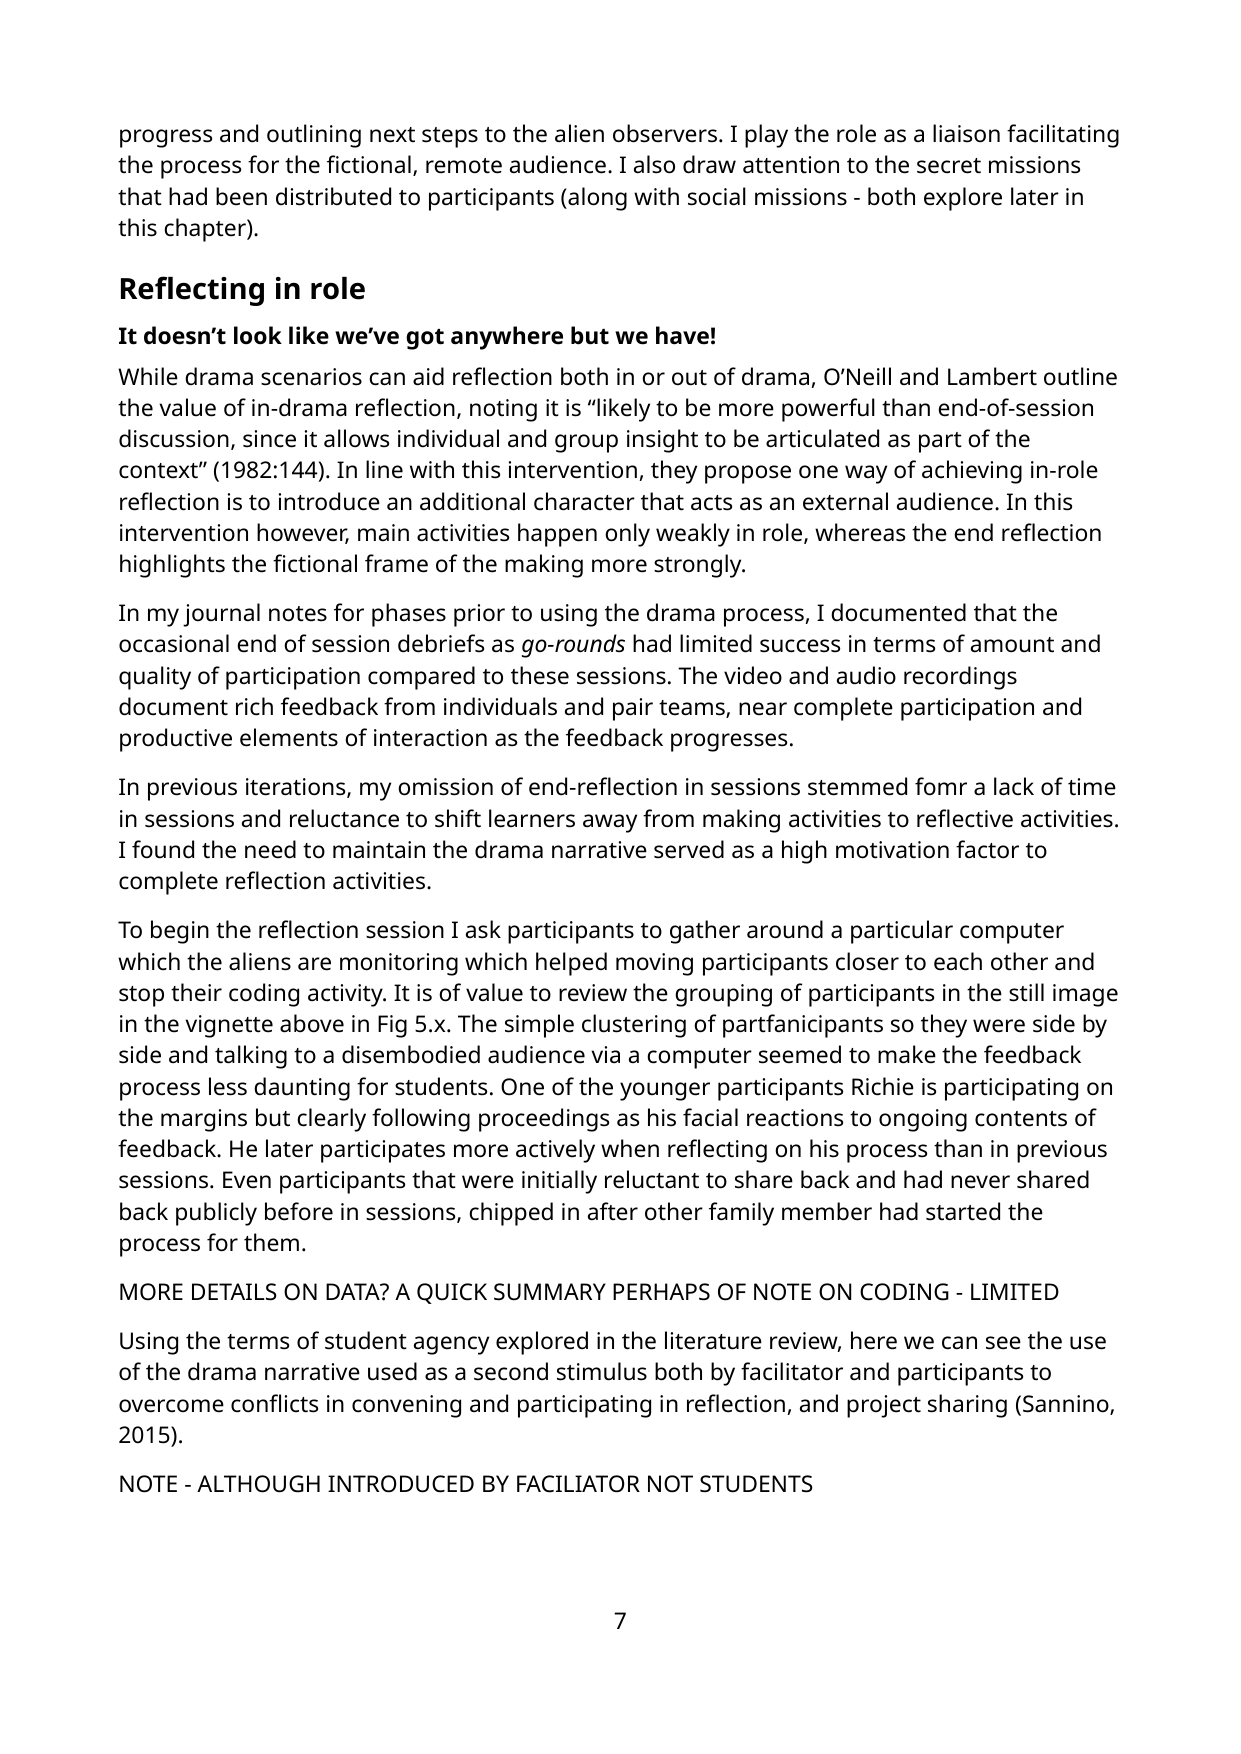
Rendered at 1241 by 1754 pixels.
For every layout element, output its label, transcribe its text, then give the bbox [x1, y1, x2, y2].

text MORE DETAILS ON DATA? A QUICK SUMMARY PERHAPS OF NOTE ON CODING - LIMITED [118, 1276, 1122, 1307]
text Using the terms of student agency explored in the literature review, here we can see the use of the drama narrative used as a second stimulus both by facilitator and participants to overcome conflicts in convening and participating in reflection, and project sharing (Sannino, 2015). [118, 1325, 1122, 1450]
text In my journal notes for phases prior to using the drama process, I documented that the occasional end of session debriefs as go-rounds had limited success in terms of amount and quality of participation compared to these sessions. The video and audio recordings document rich feedback from individuals and pair teams, near complete participation and productive elements of interaction as the feedback progresses. [118, 597, 1122, 753]
subtitle Reflecting in role [118, 268, 1122, 308]
text progress and outlining next steps to the alien observers. I play the role as a liaison facilitating the process for the fictional, remote audience. I also draw attention to the secret missions that had been distributed to participants (along with social missions - both explore later in this chapter). [118, 118, 1122, 243]
text While drama scenarios can aid reflection both in or out of drama, O’Neill and Lambert outline the value of in-drama reflection, noting it is “likely to be more powerful than end-of-session discussion, since it allows individual and group insight to be articulated as part of the context” (1982:144). In line with this intervention, they propose one way of achieving in-role reflection is to introduce an additional character that acts as an external audience. In this intervention however, main activities happen only weakly in role, whereas the end reflection highlights the fictional frame of the making more strongly. [118, 361, 1122, 579]
text In previous iterations, my omission of end-reflection in sessions stemmed fomr a lack of time in sessions and reluctance to shift learners away from making activities to reflective activities. I found the need to maintain the drama narrative served as a high motivation factor to complete reflection activities. [118, 771, 1122, 896]
text NOTE - ALTHOUGH INTRODUCED BY FACILIATOR NOT STUDENTS [118, 1468, 1122, 1499]
text To begin the reflection session I ask participants to gather around a particular computer which the aliens are monitoring which helped moving participants closer to each other and stop their coding activity. It is of value to review the grouping of participants in the still image in the vignette above in Fig 5.x. The simple clustering of partfanicipants so they were side by side and talking to a disembodied audience via a computer seemed to make the feedback process less daunting for students. One of the younger participants Richie is participating on the margins but clearly following proceedings as his facial reactions to ongoing contents of feedback. He later participates more actively when reflecting on his process than in previous sessions. Even participants that were initially reluctant to share back and had never shared back publicly before in sessions, chipped in after other family member had started the process for them. [118, 914, 1122, 1258]
text It doesn’t look like we’ve got anywhere but we have! [118, 320, 1122, 352]
